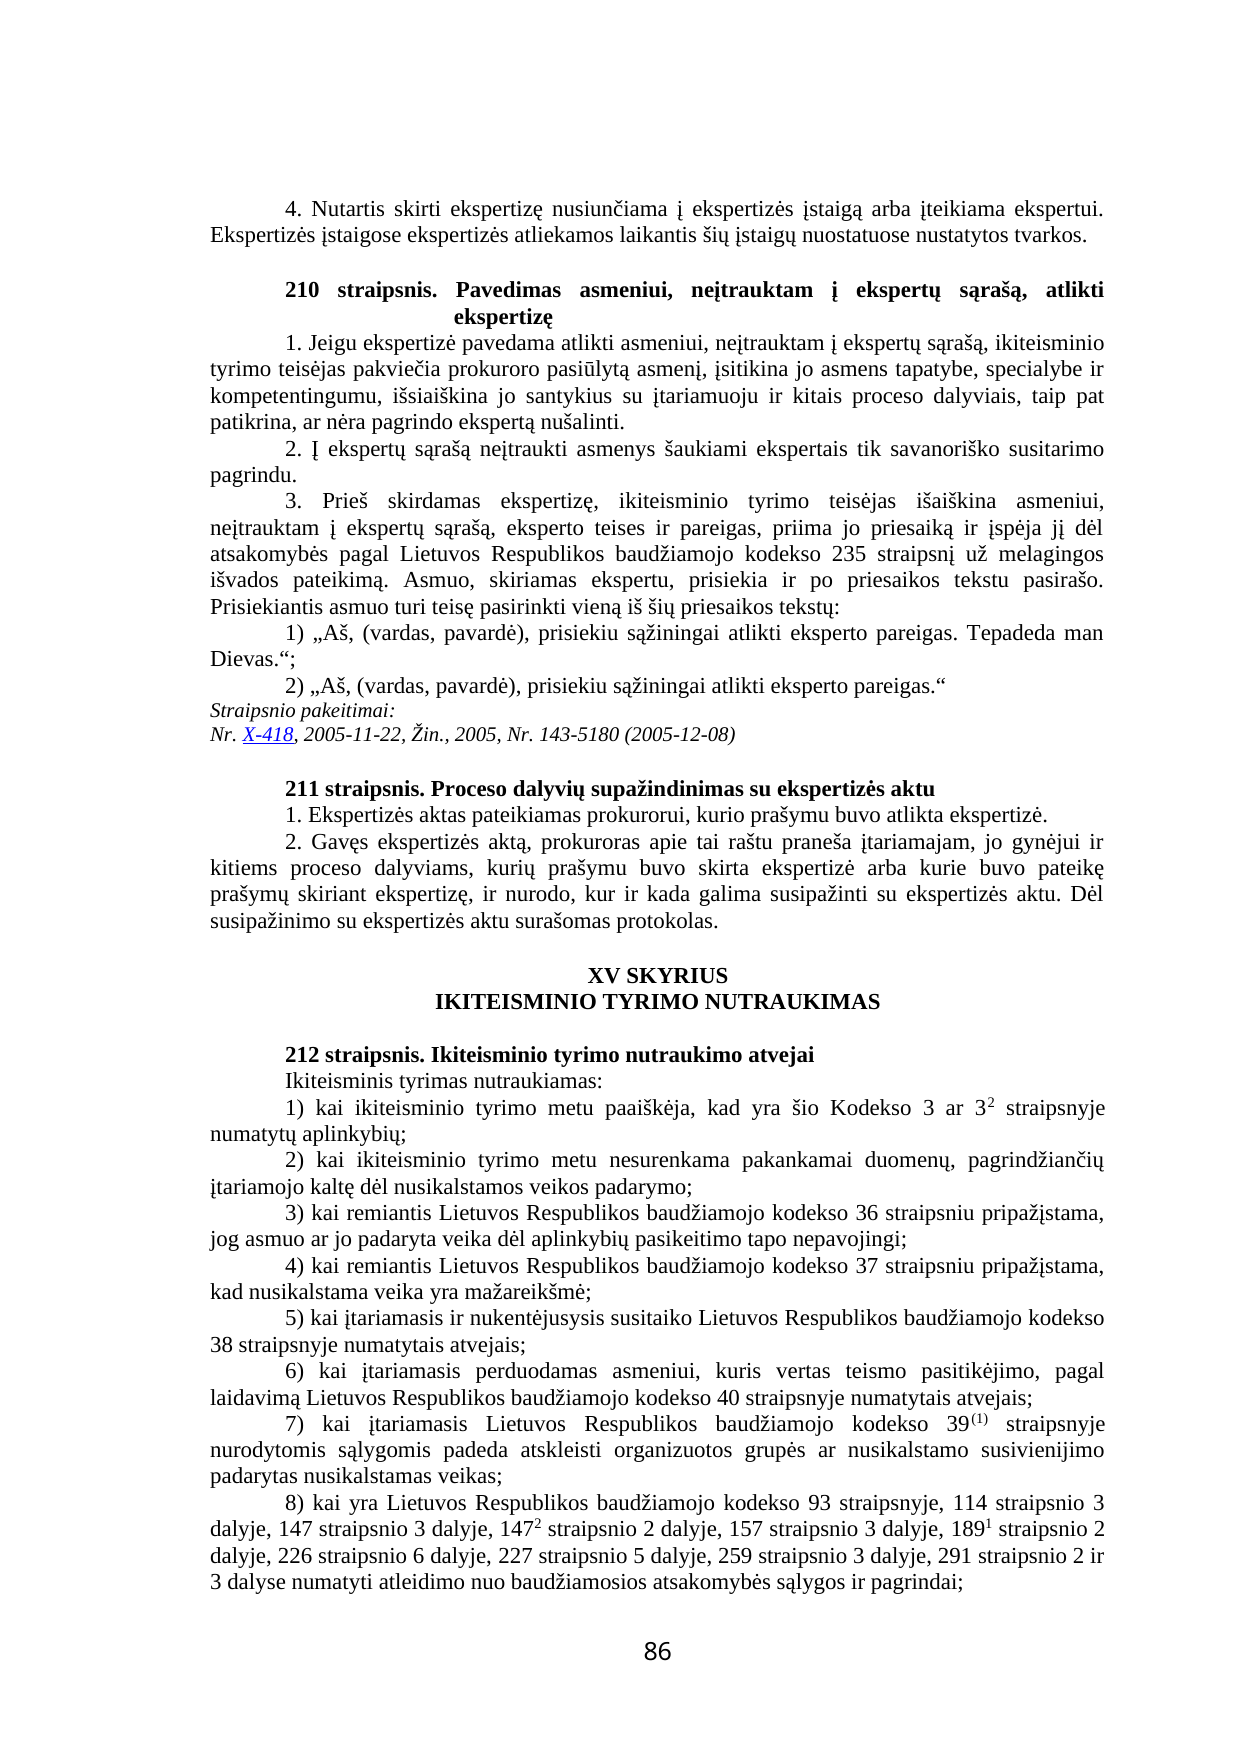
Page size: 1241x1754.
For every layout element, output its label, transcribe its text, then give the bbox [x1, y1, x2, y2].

text 5) kai įtariamasis ir nukentėjusysis susitaiko Lietuvos Respublikos baudžiamojo kodekso 38 straipsnyje numatytais atvejais; [210, 1304, 1106, 1357]
text Ikiteisminio tyrimo nutraukimas [210, 988, 1106, 1014]
text 3. Prieš skirdamas ekspertizę, ikiteisminio tyrimo teisėjas išaiškina asmeniui, neįtrauktam į ekspertų sąrašą, eksperto teises ir pareigas, priima jo priesaiką ir įspėja jį dėl atsakomybės pagal Lietuvos Respublikos baudžiamojo kodekso 235 straipsnį už melagingos išvados pateikimą. Asmuo, skiriamas ekspertu, prisiekia ir po priesaikos tekstu pasirašo. Prisiekiantis asmuo turi teisę pasirinkti vieną iš šių priesaikos tekstų: [210, 487, 1106, 619]
text 211 straipsnis. Proceso dalyvių supažindinimas su ekspertizės aktu [210, 775, 1106, 801]
text 2) kai ikiteisminio tyrimo metu nesurenkama pakankamai duomenų, pagrindžiančių įtariamojo kaltę dėl nusikalstamos veikos padarymo; [210, 1146, 1106, 1199]
text 2) „Aš, (vardas, pavardė), prisiekiu sąžiningai atlikti eksperto pareigas.“ [210, 672, 1106, 698]
text 2. Į ekspertų sąrašą neįtraukti asmenys šaukiami ekspertais tik savanoriško susitarimo pagrindu. [210, 434, 1106, 487]
text XV skyrius [210, 962, 1106, 988]
text 1) „Aš, (vardas, pavardė), prisiekiu sąžiningai atlikti eksperto pareigas. Tepadeda man Dievas.“; [210, 619, 1106, 672]
text Ikiteisminis tyrimas nutraukiamas: [210, 1067, 1106, 1094]
text 1. Ekspertizės aktas pateikiamas prokurorui, kurio prašymu buvo atlikta ekspertizė. [210, 801, 1106, 828]
text 210 straipsnis. Pavedimas asmeniui, neįtrauktam į ekspertų sąrašą, atlikti ekspertizę [285, 276, 1106, 329]
text Straipsnio pakeitimai: [210, 698, 1106, 722]
text 7) kai įtariamasis Lietuvos Respublikos baudžiamojo kodekso 39(1) straipsnyje nurodytomis sąlygomis padeda atskleisti organizuotos grupės ar nusikalstamo susivienijimo padarytas nusikalstamas veikas; [210, 1410, 1106, 1489]
text 6) kai įtariamasis perduodamas asmeniui, kuris vertas teismo pasitikėjimo, pagal laidavimą Lietuvos Respublikos baudžiamojo kodekso 40 straipsnyje numatytais atvejais; [210, 1357, 1106, 1410]
text 212 straipsnis. Ikiteisminio tyrimo nutraukimo atvejai [210, 1041, 1106, 1067]
text 1) kai ikiteisminio tyrimo metu paaiškėja, kad yra šio Kodekso 3 ar 32 straipsnyje numatytų aplinkybių; [210, 1094, 1106, 1146]
text Nr. X-418, 2005-11-22, Žin., 2005, Nr. 143-5180 (2005-12-08) [210, 722, 1106, 746]
text 3) kai remiantis Lietuvos Respublikos baudžiamojo kodekso 36 straipsniu pripažįstama, jog asmuo ar jo padaryta veika dėl aplinkybių pasikeitimo tapo nepavojingi; [210, 1199, 1106, 1252]
text 1. Jeigu ekspertizė pavedama atlikti asmeniui, neįtrauktam į ekspertų sąrašą, ikiteisminio tyrimo teisėjas pakviečia prokuroro pasiūlytą asmenį, įsitikina jo asmens tapatybe, specialybe ir kompetentingumu, išsiaiškina jo santykius su įtariamuoju ir kitais proceso dalyviais, taip pat patikrina, ar nėra pagrindo ekspertą nušalinti. [210, 329, 1106, 434]
text 2. Gavęs ekspertizės aktą, prokuroras apie tai raštu praneša įtariamajam, jo gynėjui ir kitiems proceso dalyviams, kurių prašymu buvo skirta ekspertizė arba kurie buvo pateikę prašymų skiriant ekspertizę, ir nurodo, kur ir kada galima susipažinti su ekspertizės aktu. Dėl susipažinimo su ekspertizės aktu surašomas protokolas. [210, 828, 1106, 933]
text 8) kai yra Lietuvos Respublikos baudžiamojo kodekso 93 straipsnyje, 114 straipsnio 3 dalyje, 147 straipsnio 3 dalyje, 1472 straipsnio 2 dalyje, 157 straipsnio 3 dalyje, 1891 straipsnio 2 dalyje, 226 straipsnio 6 dalyje, 227 straipsnio 5 dalyje, 259 straipsnio 3 dalyje, 291 straipsnio 2 ir 3 dalyse numatyti atleidimo nuo baudžiamosios atsakomybės sąlygos ir pagrindai; [210, 1489, 1106, 1594]
text 4. Nutartis skirti ekspertizę nusiunčiama į ekspertizės įstaigą arba įteikiama ekspertui. Ekspertizės įstaigose ekspertizės atliekamos laikantis šių įstaigų nuostatuose nustatytos tvarkos. [210, 195, 1106, 248]
text 4) kai remiantis Lietuvos Respublikos baudžiamojo kodekso 37 straipsniu pripažįstama, kad nusikalstama veika yra mažareikšmė; [210, 1252, 1106, 1304]
